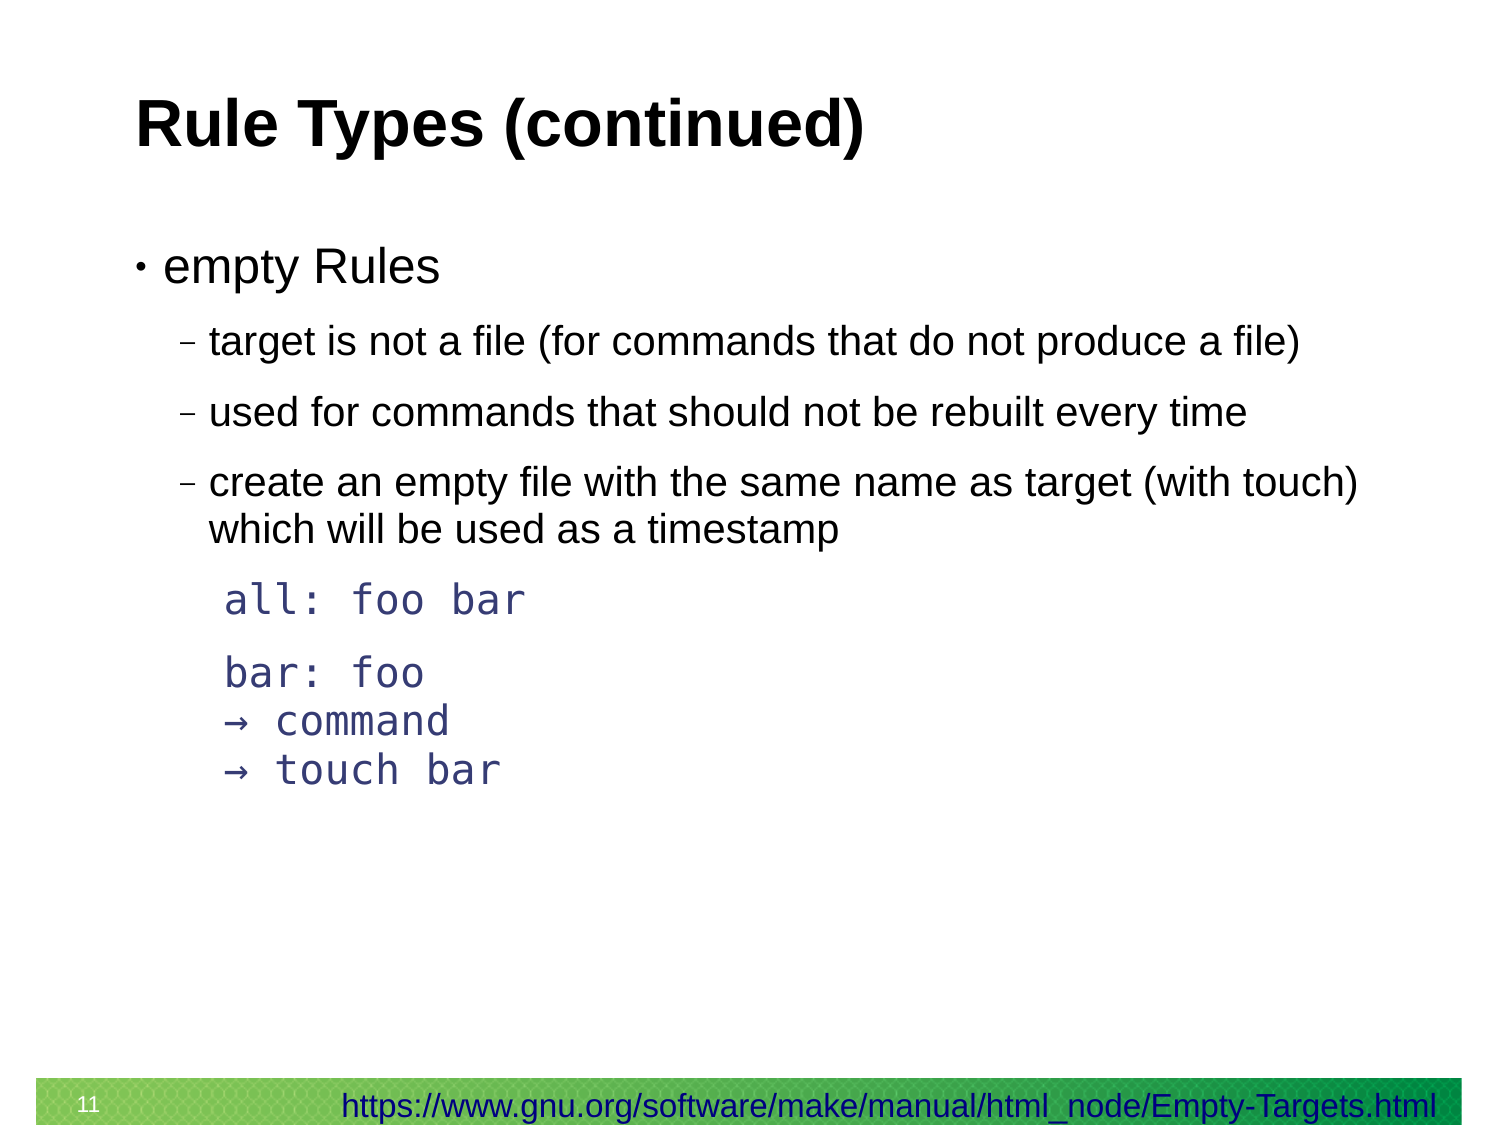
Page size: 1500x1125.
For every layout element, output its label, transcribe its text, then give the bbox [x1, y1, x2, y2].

title Rule Types (continued) [135, 41, 1372, 204]
text_box https://www.gnu.org/software/make/manual/html_node/Empty-Targets.html [326, 1080, 1456, 1125]
list empty Rules target is not a file (for commands that do not produce a file) used for commands that should not be rebuilt every time create an empty file with the same name as target (with touch) which will be used as a timestamp all: foo bar bar: foo → command → touch bar [135, 238, 1372, 982]
picture [36, 1078, 1462, 1125]
